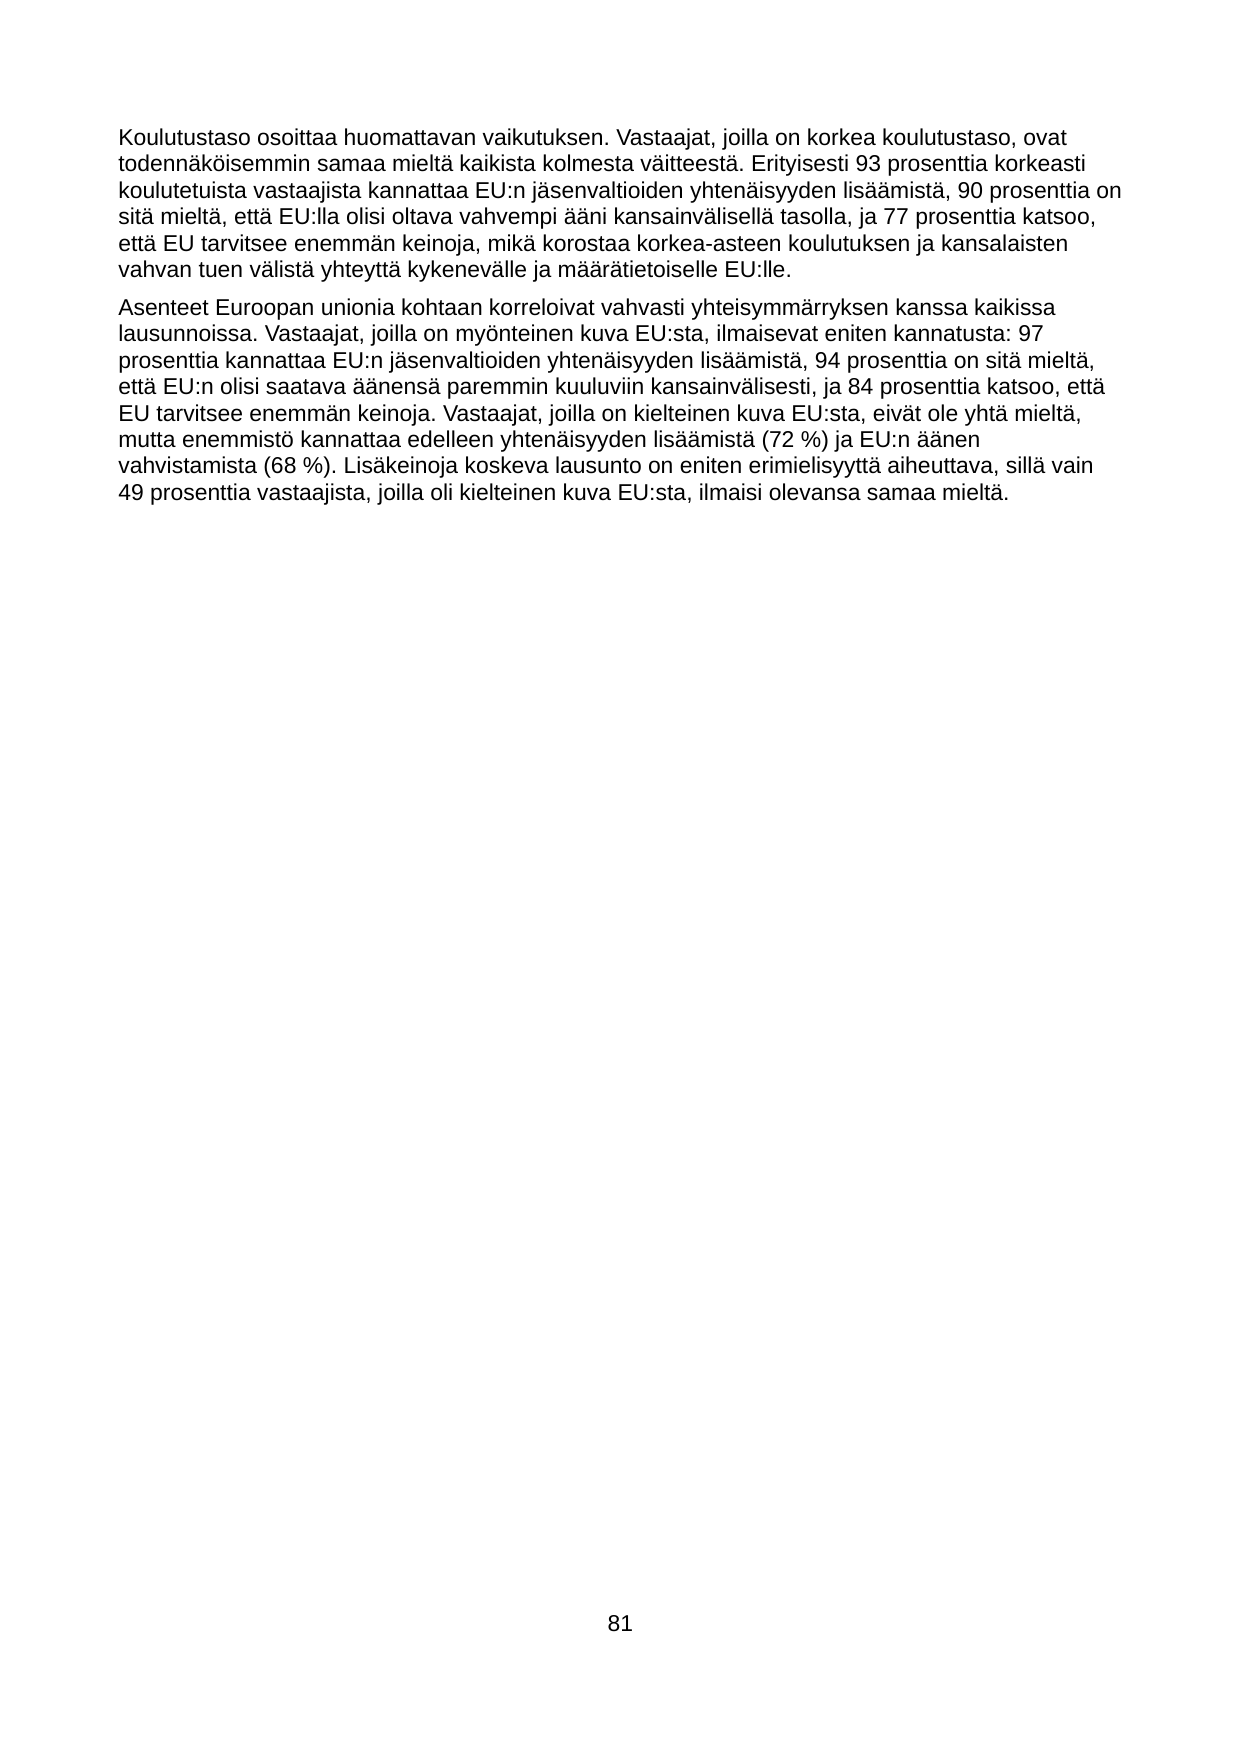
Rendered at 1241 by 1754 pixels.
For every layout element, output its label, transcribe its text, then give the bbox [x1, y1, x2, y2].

text Koulutustaso osoittaa huomattavan vaikutuksen. Vastaajat, joilla on korkea koulutustaso, ovat todennäköisemmin samaa mieltä kaikista kolmesta väitteestä. Erityisesti 93 prosenttia korkeasti koulutetuista vastaajista kannattaa EU:n jäsenvaltioiden yhtenäisyyden lisäämistä, 90 prosenttia on sitä mieltä, että EU:lla olisi oltava vahvempi ääni kansainvälisellä tasolla, ja 77 prosenttia katsoo, että EU tarvitsee enemmän keinoja, mikä korostaa korkea-asteen koulutuksen ja kansalaisten vahvan tuen välistä yhteyttä kykenevälle ja määrätietoiselle EU:lle. [118, 124, 1122, 282]
text Asenteet Euroopan unionia kohtaan korreloivat vahvasti yhteisymmärryksen kanssa kaikissa lausunnoissa. Vastaajat, joilla on myönteinen kuva EU:sta, ilmaisevat eniten kannatusta: 97 prosenttia kannattaa EU:n jäsenvaltioiden yhtenäisyyden lisäämistä, 94 prosenttia on sitä mieltä, että EU:n olisi saatava äänensä paremmin kuuluviin kansainvälisesti, ja 84 prosenttia katsoo, että EU tarvitsee enemmän keinoja. Vastaajat, joilla on kielteinen kuva EU:sta, eivät ole yhtä mieltä, mutta enemmistö kannattaa edelleen yhtenäisyyden lisäämistä (72 %) ja EU:n äänen vahvistamista (68 %). Lisäkeinoja koskeva lausunto on eniten erimielisyyttä aiheuttava, sillä vain 49 prosenttia vastaajista, joilla oli kielteinen kuva EU:sta, ilmaisi olevansa samaa mieltä. [118, 294, 1122, 505]
